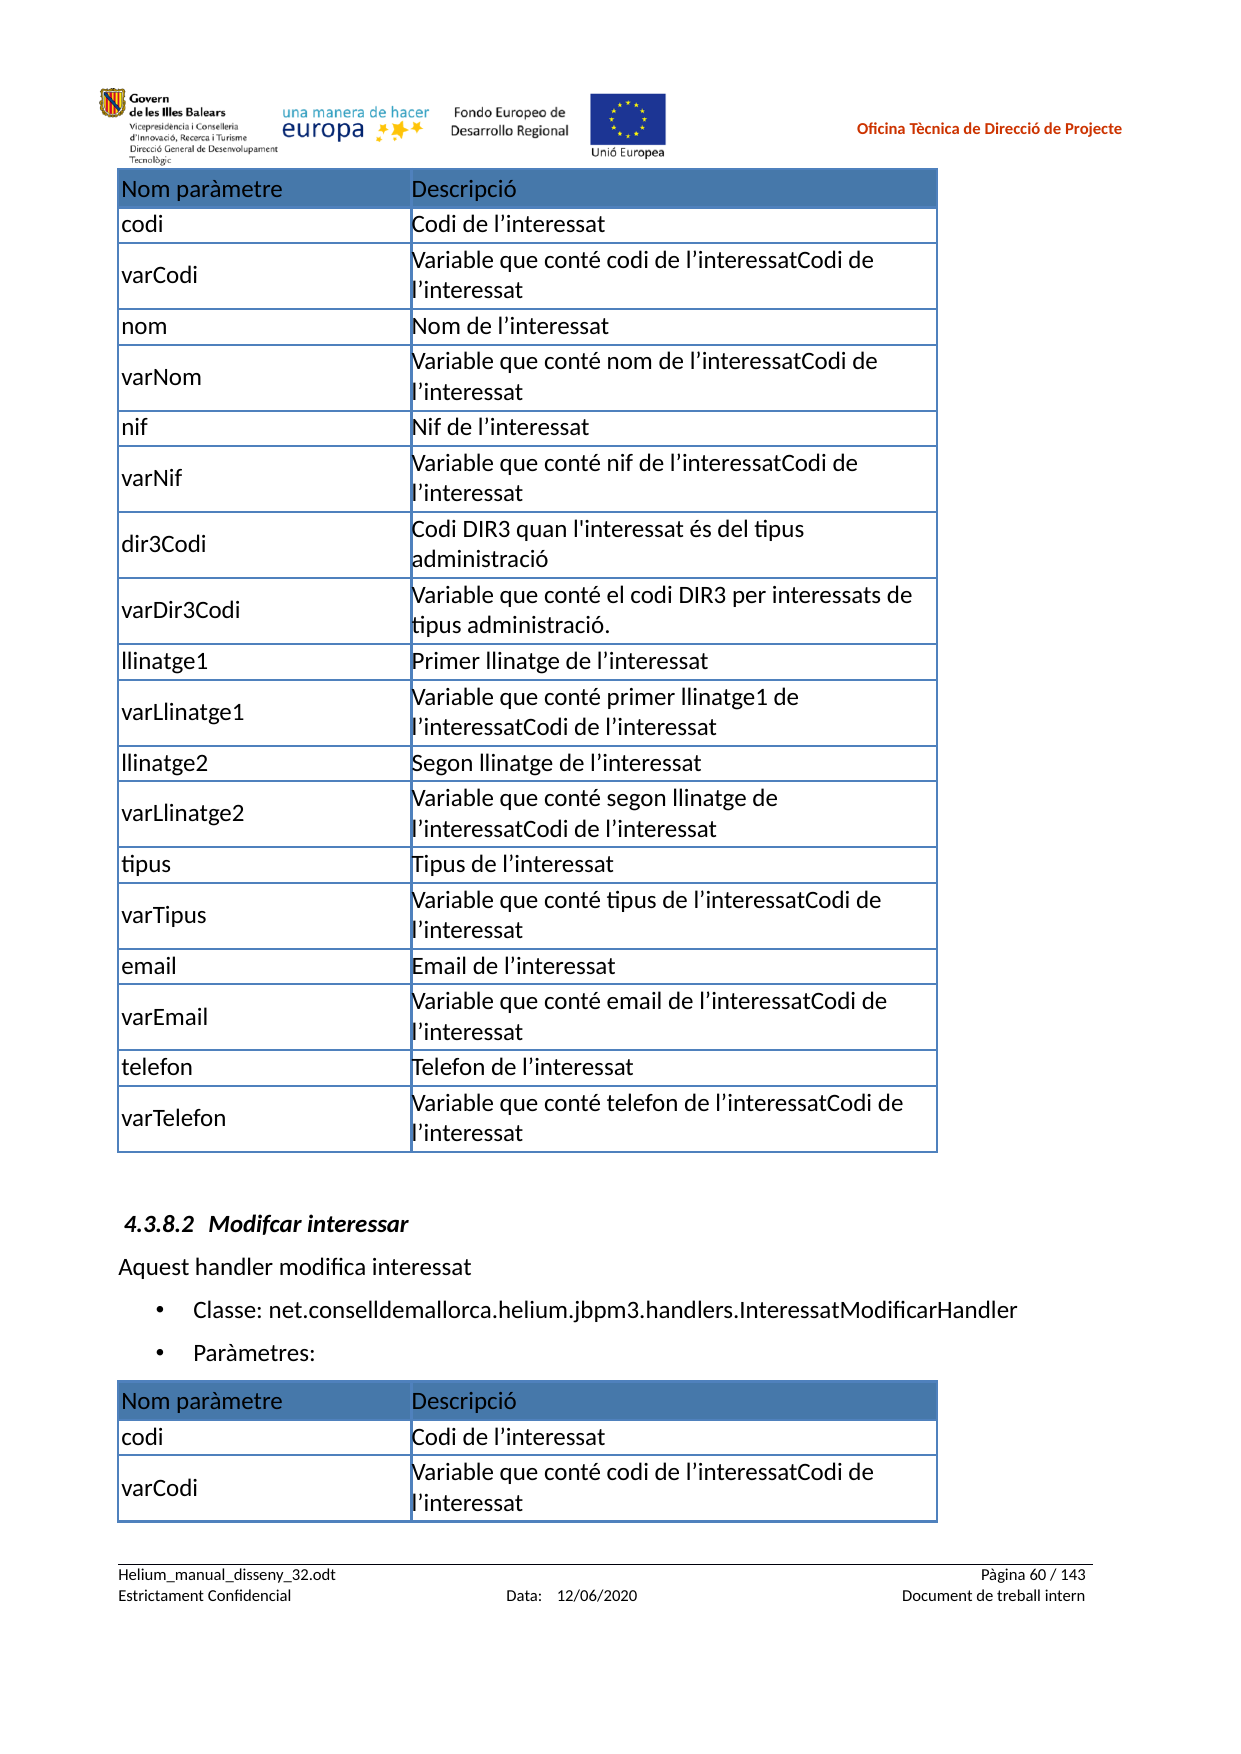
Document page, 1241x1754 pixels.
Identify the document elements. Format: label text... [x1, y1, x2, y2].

table_cell varLlinatge1 [119, 681, 410, 745]
table_cell varNom [119, 346, 410, 409]
table_header Nom paràmetre [119, 1383, 410, 1419]
table_cell varTipus [119, 884, 410, 948]
table_cell Variable que conté primer llinatge1 de l’interessatCodi de l’interessat [413, 681, 936, 745]
table_cell Nom de l’interessat [413, 310, 936, 343]
table_cell Primer llinatge de l’interessat [413, 645, 936, 679]
table_cell Variable que conté codi de l’interessatCodi de l’interessat [413, 244, 936, 308]
table_cell nif [119, 412, 410, 445]
table_cell Telefon de l’interessat [413, 1051, 936, 1085]
table_cell varEmail [119, 985, 410, 1049]
table_cell Variable que conté el codi DIR3 per interessats de tipus administració. [413, 579, 936, 643]
table_cell Variable que conté codi de l’interessatCodi de l’interessat [413, 1456, 936, 1520]
table_cell Codi de l’interessat [413, 209, 936, 242]
table_cell varNif [119, 447, 410, 511]
table_cell codi [119, 209, 410, 242]
table_cell varTelefon [119, 1087, 410, 1151]
table_cell nom [119, 310, 410, 343]
table_cell llinatge2 [119, 747, 410, 780]
subtitle Modifcar interessar [118, 1208, 1122, 1239]
table_cell Nif de l’interessat [413, 412, 936, 445]
table_header Descripció [413, 1383, 936, 1419]
table_cell Variable que conté nom de l’interessatCodi de l’interessat [413, 346, 936, 409]
table_cell codi [119, 1421, 410, 1454]
table_cell email [119, 950, 410, 983]
table_cell Segon llinatge de l’interessat [413, 747, 936, 780]
list Classe: net.conselldemallorca.helium.jbpm3.handlers.InteressatModificarHandler [156, 1294, 1122, 1325]
text Aquest handler modifica interessat [118, 1251, 1122, 1282]
table_cell tipus [119, 848, 410, 882]
table_cell Variable que conté segon llinatge de l’interessatCodi de l’interessat [413, 782, 936, 846]
table_cell Tipus de l’interessat [413, 848, 936, 882]
table_cell Variable que conté telefon de l’interessatCodi de l’interessat [413, 1087, 936, 1151]
table_cell Email de l’interessat [413, 950, 936, 983]
table_cell Variable que conté tipus de l’interessatCodi de l’interessat [413, 884, 936, 948]
table_cell Codi de l’interessat [413, 1421, 936, 1454]
table_cell telefon [119, 1051, 410, 1085]
table_cell llinatge1 [119, 645, 410, 679]
table_header Nom paràmetre [119, 170, 410, 206]
table_cell Codi DIR3 quan l'interessat és del tipus administració [413, 513, 936, 577]
table_cell varCodi [119, 244, 410, 308]
table_cell Variable que conté email de l’interessatCodi de l’interessat [413, 985, 936, 1049]
list Paràmetres: [156, 1337, 1122, 1368]
table_cell varCodi [119, 1456, 410, 1520]
table_cell Variable que conté nif de l’interessatCodi de l’interessat [413, 447, 936, 511]
table_cell varDir3Codi [119, 579, 410, 643]
table_cell dir3Codi [119, 513, 410, 577]
table_header Descripció [413, 170, 936, 206]
picture [99, 87, 668, 166]
table_cell varLlinatge2 [119, 782, 410, 846]
